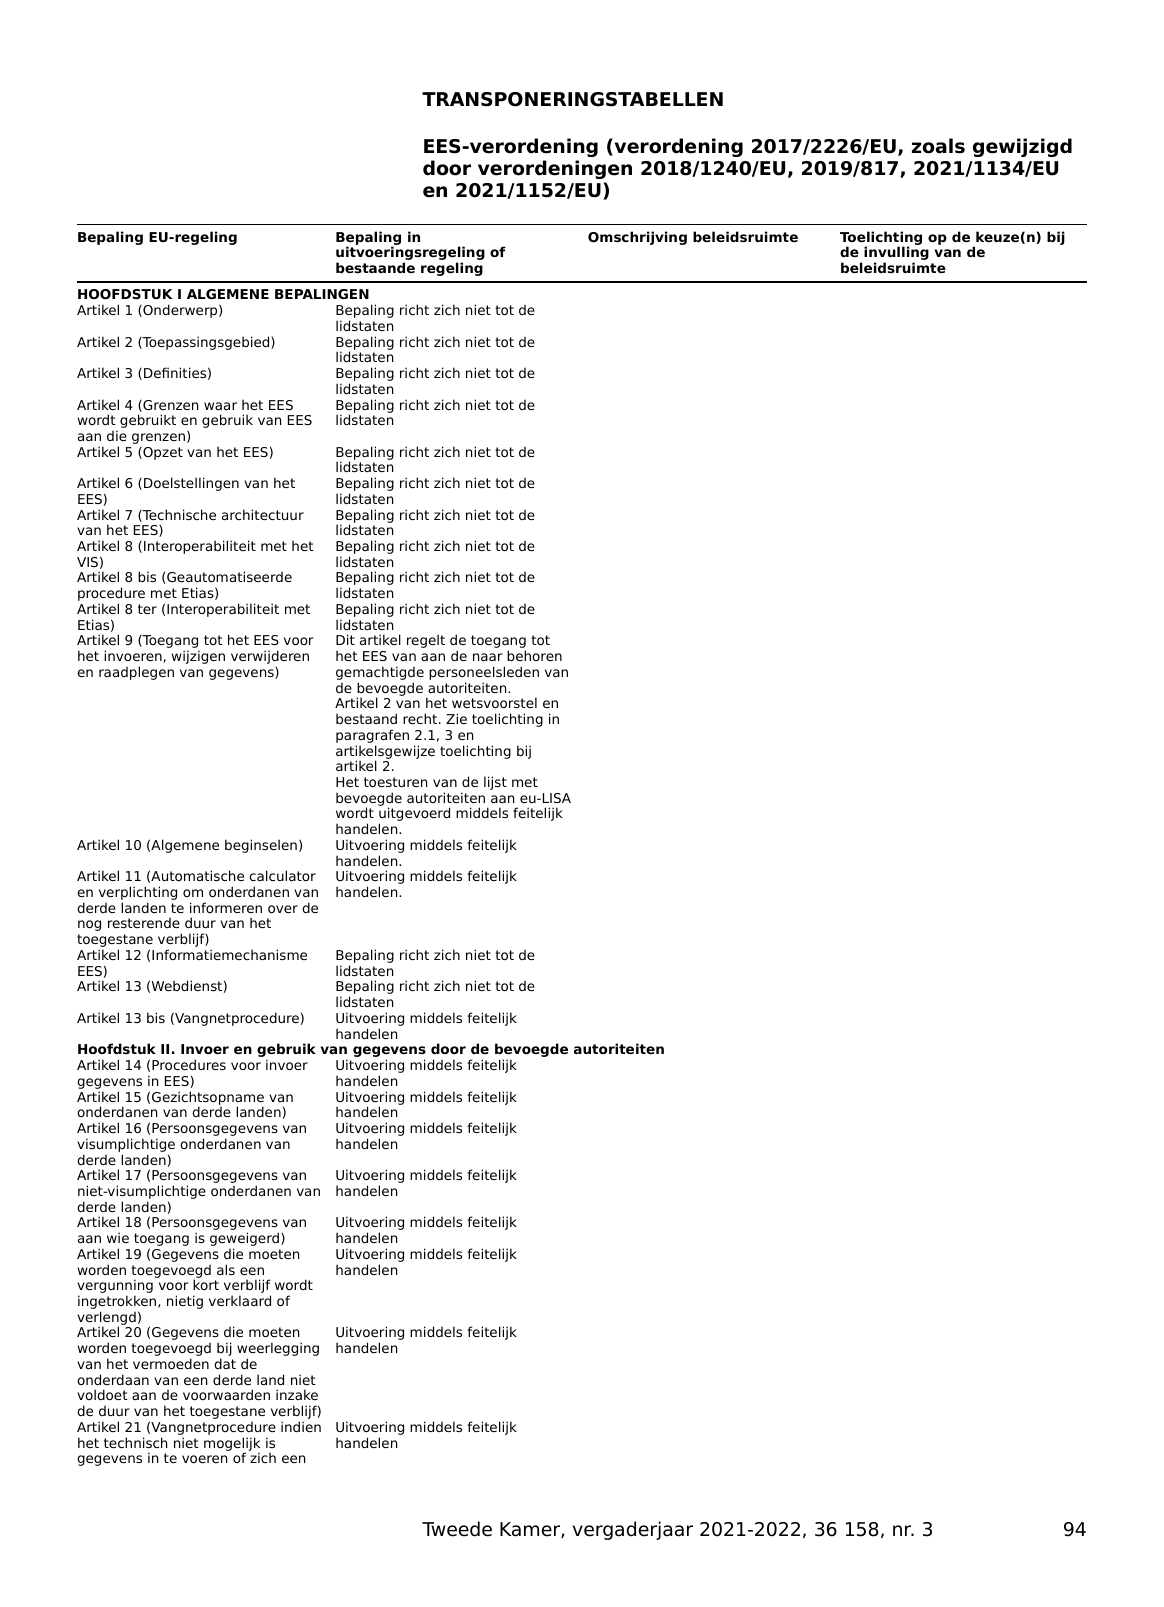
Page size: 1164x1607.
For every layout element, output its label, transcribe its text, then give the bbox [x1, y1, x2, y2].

table_cell Bepaling richt zich niet tot de lidstaten [329, 508, 582, 539]
table_cell Artikel 13 (Webdienst) [77, 979, 329, 1011]
table_cell [582, 366, 834, 397]
table_header Omschrijving beleidsruimte [582, 225, 834, 281]
table_cell [834, 366, 1087, 397]
table_cell [582, 602, 834, 633]
table_cell Bepaling richt zich niet tot de lidstaten [329, 303, 582, 334]
table_cell Artikel 13 bis (Vangnetprocedure) [77, 1011, 329, 1042]
table_cell [834, 602, 1087, 633]
table_cell Uitvoering middels feitelijk handelen [329, 1215, 582, 1247]
table_cell [834, 869, 1087, 948]
subtitle TRANSPONERINGSTABELLEN [422, 89, 1087, 111]
table_cell [582, 508, 834, 539]
table_cell [834, 1420, 1087, 1467]
table_cell [834, 397, 1087, 444]
table_cell [834, 1247, 1087, 1325]
table_cell [834, 1058, 1087, 1089]
table_cell Artikel 2 (Toepassingsgebied) [77, 334, 329, 366]
subtitle EES-verordening (verordening 2017/2226/EU, zoals gewijzigd door verordeningen 2018/1240/EU, 2019/817, 2021/1134/EU en 2021/1152/EU) [422, 136, 1087, 202]
table_cell Artikel 21 (Vangnetprocedure indien het technisch niet mogelijk is gegevens in te voeren of zich een [77, 1420, 329, 1467]
table_cell [582, 1011, 834, 1042]
table_cell Dit artikel regelt de toegang tot het EES van aan de naar behoren gemachtigde personeelsleden van de bevoegde autoriteiten. Artikel 2 van het wetsvoorstel en bestaand recht. Zie toelichting in paragrafen 2.1, 3 en artikelsgewijze toelichting bij artikel 2. Het toesturen van de lijst met bevoegde autoriteiten aan eu-LISA wordt uitgevoerd middels feitelijk handelen. [329, 633, 582, 838]
table_cell Artikel 9 (Toegang tot het EES voor het invoeren, wijzigen verwijderen en raadplegen van gegevens) [77, 633, 329, 838]
table_cell [834, 570, 1087, 602]
table_cell Bepaling richt zich niet tot de lidstaten [329, 476, 582, 507]
table_header Toelichting op de keuze(n) bij de invulling van de beleidsruimte [834, 225, 1087, 281]
table_cell Artikel 4 (Grenzen waar het EES wordt gebruikt en gebruik van EES aan die grenzen) [77, 397, 329, 444]
table_cell [582, 838, 834, 869]
table_cell Artikel 8 (Interoperabiliteit met het VIS) [77, 539, 329, 570]
table_cell Artikel 18 (Persoonsgegevens van aan wie toegang is geweigerd) [77, 1215, 329, 1247]
table_cell Artikel 11 (Automatische calculator en verplichting om onderdanen van derde landen te informeren over de nog resterende duur van het toegestane verblijf) [77, 869, 329, 948]
table_cell [834, 508, 1087, 539]
table_cell [834, 1011, 1087, 1042]
table_cell Bepaling richt zich niet tot de lidstaten [329, 366, 582, 397]
table_cell Artikel 14 (Procedures voor invoer gegevens in EES) [77, 1058, 329, 1089]
table_cell Artikel 3 (Definities) [77, 366, 329, 397]
table_cell [582, 570, 834, 602]
table_cell Artikel 5 (Opzet van het EES) [77, 445, 329, 476]
table_cell [834, 303, 1087, 334]
table_cell Uitvoering middels feitelijk handelen. [329, 869, 582, 948]
table_cell [834, 948, 1087, 979]
table_cell [834, 1121, 1087, 1168]
table_cell [582, 979, 834, 1011]
table_cell Uitvoering middels feitelijk handelen [329, 1247, 582, 1325]
table_cell Uitvoering middels feitelijk handelen [329, 1325, 582, 1420]
table_cell Artikel 12 (Informatiemechanisme EES) [77, 948, 329, 979]
table_cell Artikel 10 (Algemene beginselen) [77, 838, 329, 869]
table_cell Uitvoering middels feitelijk handelen [329, 1420, 582, 1467]
table_cell [582, 303, 834, 334]
table_cell [834, 1215, 1087, 1247]
table_cell Artikel 8 ter (Interoperabiliteit met Etias) [77, 602, 329, 633]
table_cell Uitvoering middels feitelijk handelen [329, 1121, 582, 1168]
table_cell [834, 979, 1087, 1011]
table_cell Artikel 15 (Gezichtsopname van onderdanen van derde landen) [77, 1089, 329, 1121]
table_cell [582, 1121, 834, 1168]
table_cell [834, 445, 1087, 476]
table_cell [582, 1168, 834, 1215]
table_cell [582, 1215, 834, 1247]
table_cell Artikel 8 bis (Geautomatiseerde procedure met Etias) [77, 570, 329, 602]
table_cell Bepaling richt zich niet tot de lidstaten [329, 602, 582, 633]
table_cell [582, 1325, 834, 1420]
table_cell Bepaling richt zich niet tot de lidstaten [329, 539, 582, 570]
table_cell [582, 1058, 834, 1089]
table_cell [834, 838, 1087, 869]
table_cell Bepaling richt zich niet tot de lidstaten [329, 445, 582, 476]
table_cell Artikel 17 (Persoonsgegevens van niet-visumplichtige onderdanen van derde landen) [77, 1168, 329, 1215]
table_cell Artikel 7 (Technische architectuur van het EES) [77, 508, 329, 539]
table_cell [834, 633, 1087, 838]
table_cell Bepaling richt zich niet tot de lidstaten [329, 334, 582, 366]
table_cell Bepaling richt zich niet tot de lidstaten [329, 397, 582, 444]
table_cell Artikel 16 (Persoonsgegevens van visumplichtige onderdanen van derde landen) [77, 1121, 329, 1168]
table_cell Bepaling richt zich niet tot de lidstaten [329, 948, 582, 979]
table_cell Uitvoering middels feitelijk handelen [329, 1058, 582, 1089]
table_cell [582, 539, 834, 570]
table_cell Artikel 1 (Onderwerp) [77, 303, 329, 334]
table_cell Uitvoering middels feitelijk handelen. [329, 838, 582, 869]
table_cell [582, 334, 834, 366]
table_cell Uitvoering middels feitelijk handelen [329, 1168, 582, 1215]
table_cell Artikel 6 (Doelstellingen van het EES) [77, 476, 329, 507]
table_cell Bepaling richt zich niet tot de lidstaten [329, 979, 582, 1011]
table_cell [834, 1089, 1087, 1121]
table_cell [582, 1247, 834, 1325]
table_cell [582, 445, 834, 476]
table_cell [582, 397, 834, 444]
table_cell [582, 1089, 834, 1121]
table_cell [582, 633, 834, 838]
table_cell [582, 1420, 834, 1467]
table_cell [834, 1325, 1087, 1420]
table_cell Hoofdstuk II. Invoer en gebruik van gegevens door de bevoegde autoriteiten [77, 1042, 1087, 1058]
table_cell Uitvoering middels feitelijk handelen [329, 1089, 582, 1121]
table_cell [582, 869, 834, 948]
table_cell Artikel 19 (Gegevens die moeten worden toegevoegd als een vergunning voor kort verblijf wordt ingetrokken, nietig verklaard of verlengd) [77, 1247, 329, 1325]
table_cell [834, 539, 1087, 570]
table_header Bepaling EU-regeling [77, 225, 329, 281]
table_header Bepaling in uitvoeringsregeling of bestaande regeling [329, 225, 582, 281]
table_cell Uitvoering middels feitelijk handelen [329, 1011, 582, 1042]
table_cell Artikel 20 (Gegevens die moeten worden toegevoegd bij weerlegging van het vermoeden dat de onderdaan van een derde land niet voldoet aan de voorwaarden inzake de duur van het toegestane verblijf) [77, 1325, 329, 1420]
table_cell [582, 476, 834, 507]
table_cell HOOFDSTUK I ALGEMENE BEPALINGEN [77, 283, 1087, 303]
table_cell [834, 1168, 1087, 1215]
table_cell Bepaling richt zich niet tot de lidstaten [329, 570, 582, 602]
table_cell [834, 334, 1087, 366]
table_cell [834, 476, 1087, 507]
table_cell [582, 948, 834, 979]
